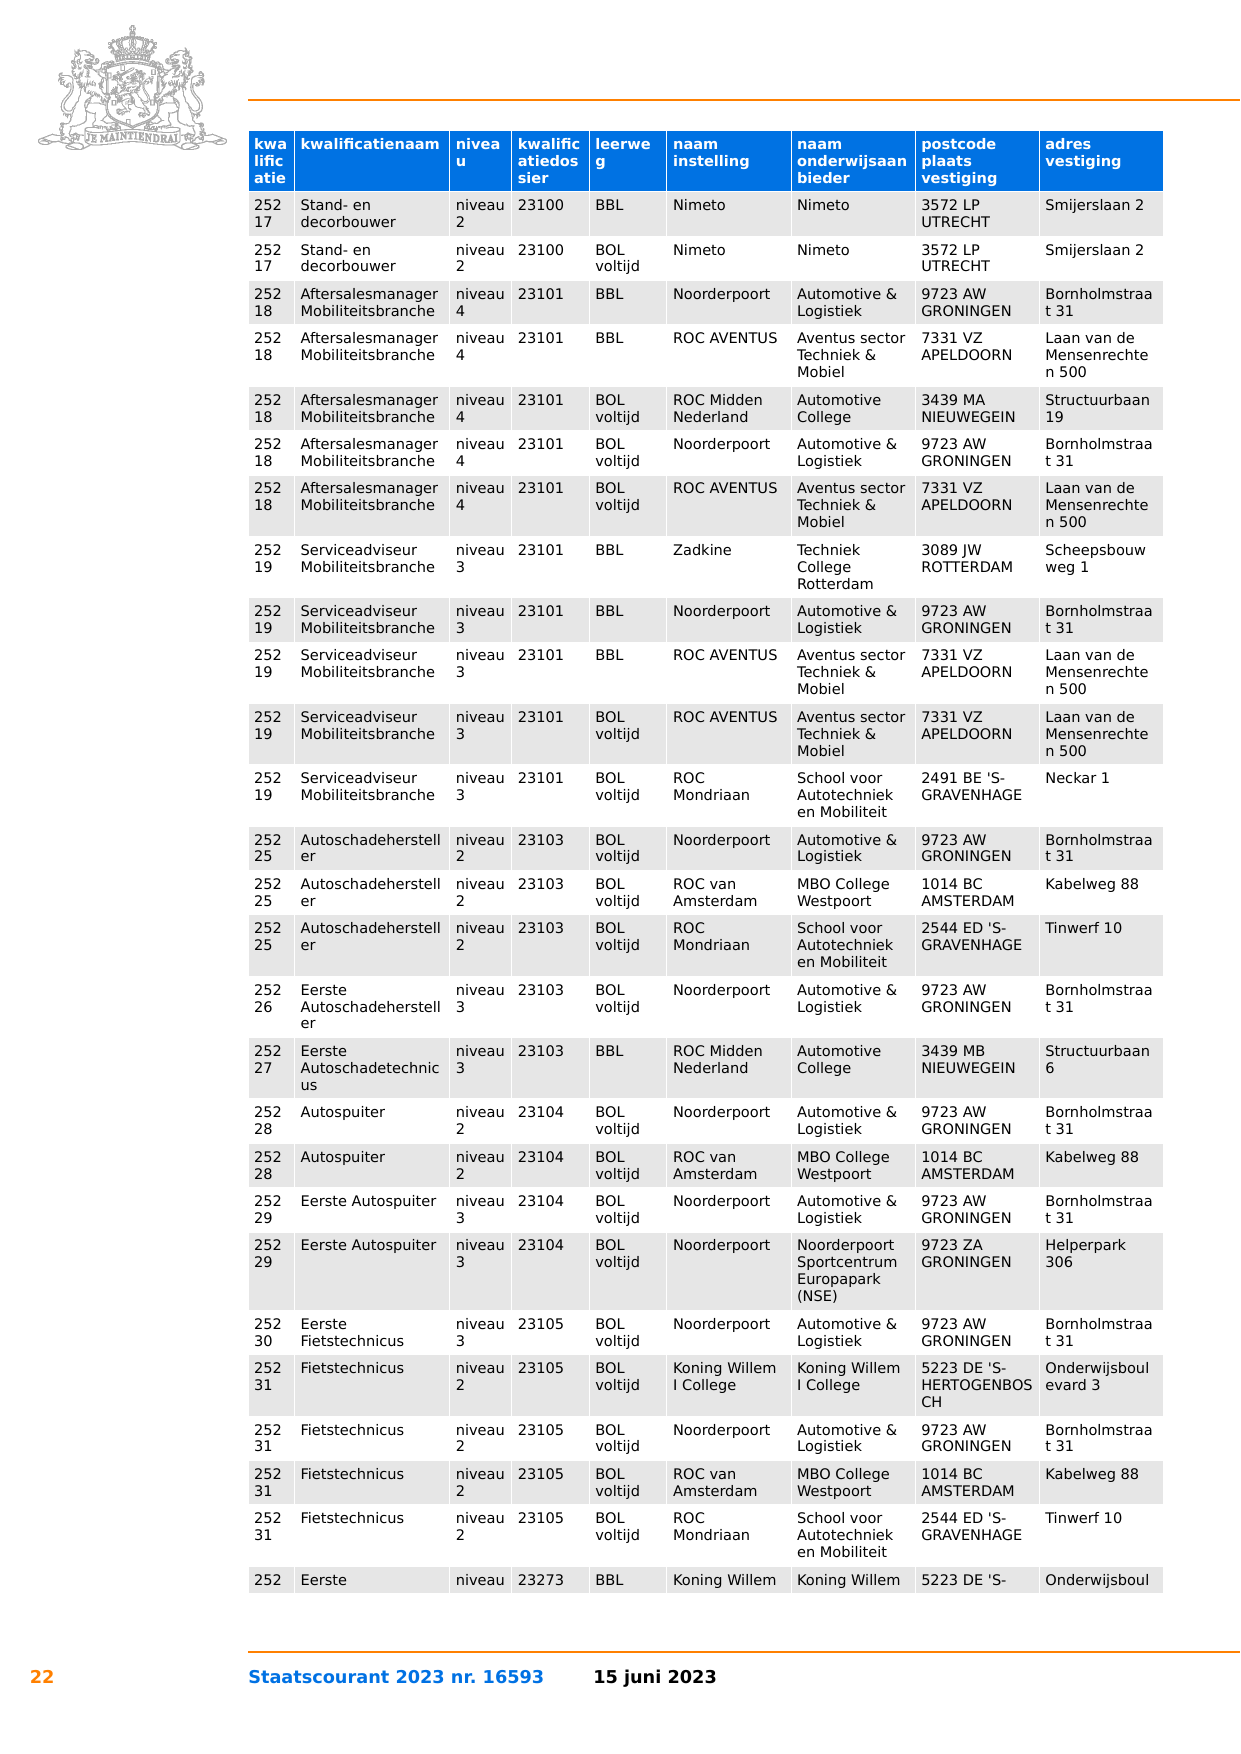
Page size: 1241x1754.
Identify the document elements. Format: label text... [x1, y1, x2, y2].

table_cell Aftersalesmanager Mobiliteitsbranche [295, 431, 449, 474]
table_cell 23100 [512, 192, 589, 236]
table_cell Autoschadehersteller [295, 827, 449, 870]
table_cell School voor Autotechniek en Mobiliteit [792, 765, 915, 826]
table_cell 23103 [512, 1038, 589, 1098]
table_cell Kabelweg 88 [1040, 1461, 1163, 1504]
table_cell 3572 LP UTRECHT [916, 237, 1039, 280]
table_cell Automotive College [792, 387, 915, 430]
table_cell 25219 [249, 598, 294, 642]
table_cell 25218 [249, 431, 294, 474]
table_cell 23105 [512, 1311, 589, 1354]
table_cell 25225 [249, 827, 294, 870]
table_cell 25217 [249, 192, 294, 236]
table_cell Nimeto [667, 192, 791, 236]
table_cell 23105 [512, 1505, 589, 1566]
table_cell niveau 3 [450, 643, 511, 703]
table_header postcode plaats vestiging [916, 131, 1039, 191]
table_cell Automotive & Logistiek [792, 1188, 915, 1232]
table_cell ROC van Amsterdam [667, 871, 791, 914]
table_cell Automotive & Logistiek [792, 1417, 915, 1460]
table_cell BBL [590, 325, 666, 386]
table_cell Bornholmstraat 31 [1040, 281, 1163, 324]
table_cell 9723 AW GRONINGEN [916, 1417, 1039, 1460]
table_cell 23101 [512, 537, 589, 597]
table_cell MBO College Westpoort [792, 871, 915, 914]
table_cell niveau 2 [450, 1100, 511, 1143]
table_cell ROC AVENTUS [667, 704, 791, 764]
table_cell niveau 4 [450, 476, 511, 536]
table_cell Bornholmstraat 31 [1040, 827, 1163, 870]
table_cell Kabelweg 88 [1040, 1144, 1163, 1187]
table_cell niveau 2 [450, 915, 511, 976]
table_cell ROC van Amsterdam [667, 1461, 791, 1504]
table_cell Autospuiter [295, 1100, 449, 1143]
table_cell 25219 [249, 765, 294, 826]
table_cell School voor Autotechniek en Mobiliteit [792, 915, 915, 976]
table_cell ROC Mondriaan [667, 1505, 791, 1566]
table_cell Koning Willem I College [792, 1355, 915, 1416]
table_cell niveau 3 [450, 537, 511, 597]
table_cell Automotive & Logistiek [792, 1311, 915, 1354]
table_cell 5223 DE 'S- [916, 1567, 1039, 1593]
table_cell Koning Willem I College [667, 1355, 791, 1416]
table_cell niveau 3 [450, 765, 511, 826]
table_cell 9723 AW GRONINGEN [916, 1100, 1039, 1143]
table_cell ROC Midden Nederland [667, 387, 791, 430]
table_cell Smijerslaan 2 [1040, 192, 1163, 236]
table_cell 5223 DE 'S-HERTOGENBOSCH [916, 1355, 1039, 1416]
table_cell 2544 ED 'S-GRAVENHAGE [916, 915, 1039, 976]
table_cell niveau 3 [450, 1038, 511, 1098]
table_cell 23100 [512, 237, 589, 280]
table_cell Laan van de Mensenrechten 500 [1040, 476, 1163, 536]
table_cell 25225 [249, 871, 294, 914]
table_cell Stand- en decorbouwer [295, 237, 449, 280]
table_cell 25218 [249, 281, 294, 324]
table_cell Serviceadviseur Mobiliteitsbranche [295, 643, 449, 703]
table_cell niveau 3 [450, 598, 511, 642]
table_cell BOL voltijd [590, 977, 666, 1037]
table_cell ROC AVENTUS [667, 643, 791, 703]
table_cell BOL voltijd [590, 476, 666, 536]
table_cell niveau 2 [450, 871, 511, 914]
table_cell 23101 [512, 598, 589, 642]
table_cell BOL voltijd [590, 871, 666, 914]
table_cell 25219 [249, 704, 294, 764]
table_cell Eerste [295, 1567, 449, 1593]
table_cell Serviceadviseur Mobiliteitsbranche [295, 598, 449, 642]
table_cell BOL voltijd [590, 1188, 666, 1232]
table_header kwalificatie [249, 131, 294, 191]
table_cell BOL voltijd [590, 1355, 666, 1416]
table_cell Bornholmstraat 31 [1040, 1417, 1163, 1460]
table_cell Fietstechnicus [295, 1417, 449, 1460]
table_cell niveau 4 [450, 431, 511, 474]
table_cell 25229 [249, 1188, 294, 1232]
table_cell 23101 [512, 643, 589, 703]
table_cell BBL [590, 598, 666, 642]
table_cell 9723 ZA GRONINGEN [916, 1233, 1039, 1310]
table_cell 25218 [249, 325, 294, 386]
table_cell Eerste Fietstechnicus [295, 1311, 449, 1354]
table_cell Automotive College [792, 1038, 915, 1098]
table_cell 3572 LP UTRECHT [916, 192, 1039, 236]
table_cell 9723 AW GRONINGEN [916, 1188, 1039, 1232]
table_cell ROC Mondriaan [667, 765, 791, 826]
table_cell 7331 VZ APELDOORN [916, 704, 1039, 764]
table_cell Automotive & Logistiek [792, 977, 915, 1037]
table_cell Smijerslaan 2 [1040, 237, 1163, 280]
table_cell 23273 [512, 1567, 589, 1593]
table_cell Laan van de Mensenrechten 500 [1040, 643, 1163, 703]
table_cell Autoschadehersteller [295, 915, 449, 976]
table_cell Eerste Autospuiter [295, 1188, 449, 1232]
table_cell Noorderpoort [667, 827, 791, 870]
table_cell 2544 ED 'S-GRAVENHAGE [916, 1505, 1039, 1566]
table_cell 23103 [512, 871, 589, 914]
table_cell Stand- en decorbouwer [295, 192, 449, 236]
table_cell Eerste Autoschadehersteller [295, 977, 449, 1037]
table_cell Kabelweg 88 [1040, 871, 1163, 914]
table_cell Noorderpoort [667, 1233, 791, 1310]
table_cell Serviceadviseur Mobiliteitsbranche [295, 537, 449, 597]
table_cell Nimeto [792, 192, 915, 236]
table_cell BOL voltijd [590, 1311, 666, 1354]
table_cell Bornholmstraat 31 [1040, 1100, 1163, 1143]
table_cell Noorderpoort [667, 977, 791, 1037]
table_cell Aventus sector Techniek & Mobiel [792, 643, 915, 703]
table_cell 9723 AW GRONINGEN [916, 827, 1039, 870]
table_cell Aventus sector Techniek & Mobiel [792, 704, 915, 764]
table_cell niveau 3 [450, 1233, 511, 1310]
table_cell niveau 4 [450, 387, 511, 430]
table_header leerweg [590, 131, 666, 191]
table_cell ROC Midden Nederland [667, 1038, 791, 1098]
table_cell Automotive & Logistiek [792, 281, 915, 324]
table_cell niveau 2 [450, 1461, 511, 1504]
table_cell Serviceadviseur Mobiliteitsbranche [295, 765, 449, 826]
table_cell BOL voltijd [590, 431, 666, 474]
picture [38, 25, 227, 150]
table_cell 25219 [249, 643, 294, 703]
table_cell 3089 JW ROTTERDAM [916, 537, 1039, 597]
table_header kwalificatienaam [295, 131, 449, 191]
table_cell Nimeto [792, 237, 915, 280]
table_cell 25231 [249, 1417, 294, 1460]
table_header niveau [450, 131, 511, 191]
table_cell Noorderpoort [667, 1188, 791, 1232]
table_cell Fietstechnicus [295, 1355, 449, 1416]
table_cell Aftersalesmanager Mobiliteitsbranche [295, 476, 449, 536]
table_cell niveau 2 [450, 237, 511, 280]
table_cell 25231 [249, 1505, 294, 1566]
table_cell Koning Willem [667, 1567, 791, 1593]
table_cell Structuurbaan 6 [1040, 1038, 1163, 1098]
table_cell 23101 [512, 765, 589, 826]
table_cell Onderwijsboulevard 3 [1040, 1355, 1163, 1416]
table_cell Zadkine [667, 537, 791, 597]
table_cell 9723 AW GRONINGEN [916, 281, 1039, 324]
table_cell niveau 3 [450, 977, 511, 1037]
table_cell 25225 [249, 915, 294, 976]
table_cell 23101 [512, 431, 589, 474]
table_cell 9723 AW GRONINGEN [916, 598, 1039, 642]
table_cell niveau 2 [450, 1144, 511, 1187]
table_cell 25217 [249, 237, 294, 280]
table_cell 7331 VZ APELDOORN [916, 476, 1039, 536]
table_cell MBO College Westpoort [792, 1144, 915, 1187]
table_cell 7331 VZ APELDOORN [916, 643, 1039, 703]
table_cell Noorderpoort [667, 1417, 791, 1460]
table_cell 23104 [512, 1233, 589, 1310]
table_header naam instelling [667, 131, 791, 191]
table_cell 23104 [512, 1100, 589, 1143]
table_cell niveau 2 [450, 192, 511, 236]
table_cell 23105 [512, 1355, 589, 1416]
table_cell 25229 [249, 1233, 294, 1310]
table_cell Noorderpoort [667, 598, 791, 642]
table_cell BOL voltijd [590, 1233, 666, 1310]
table_cell 252 [249, 1567, 294, 1593]
table_cell Aftersalesmanager Mobiliteitsbranche [295, 325, 449, 386]
table_cell 3439 MA NIEUWEGEIN [916, 387, 1039, 430]
table_cell 25219 [249, 537, 294, 597]
table_cell Koning Willem [792, 1567, 915, 1593]
table_cell Aventus sector Techniek & Mobiel [792, 325, 915, 386]
table_cell 9723 AW GRONINGEN [916, 1311, 1039, 1354]
table_cell BOL voltijd [590, 237, 666, 280]
table_header naam onderwijsaanbieder [792, 131, 915, 191]
table_cell Aventus sector Techniek & Mobiel [792, 476, 915, 536]
table_cell BOL voltijd [590, 704, 666, 764]
table_cell 23103 [512, 977, 589, 1037]
table_cell niveau 3 [450, 1311, 511, 1354]
table_cell 9723 AW GRONINGEN [916, 431, 1039, 474]
table_cell BOL voltijd [590, 765, 666, 826]
table_cell BOL voltijd [590, 1417, 666, 1460]
table_cell 23105 [512, 1461, 589, 1504]
table_cell 25218 [249, 387, 294, 430]
table_cell 25228 [249, 1100, 294, 1143]
table_cell MBO College Westpoort [792, 1461, 915, 1504]
table_cell 25226 [249, 977, 294, 1037]
table_cell Helperpark 306 [1040, 1233, 1163, 1310]
table_cell 25231 [249, 1461, 294, 1504]
table_cell Aftersalesmanager Mobiliteitsbranche [295, 387, 449, 430]
table_header kwalificatiedossier [512, 131, 589, 191]
table_cell 1014 BC AMSTERDAM [916, 1144, 1039, 1187]
table_cell 9723 AW GRONINGEN [916, 977, 1039, 1037]
table_cell 2491 BE 'S-GRAVENHAGE [916, 765, 1039, 826]
table_cell niveau 2 [450, 1505, 511, 1566]
table_cell Bornholmstraat 31 [1040, 431, 1163, 474]
table_cell Eerste Autoschadetechnicus [295, 1038, 449, 1098]
table_cell Autoschadehersteller [295, 871, 449, 914]
table_cell 23101 [512, 704, 589, 764]
table_cell 23105 [512, 1417, 589, 1460]
table_cell 3439 MB NIEUWEGEIN [916, 1038, 1039, 1098]
table_cell Bornholmstraat 31 [1040, 977, 1163, 1037]
table_cell 25228 [249, 1144, 294, 1187]
table_cell Autospuiter [295, 1144, 449, 1187]
table_cell Noorderpoort [667, 431, 791, 474]
table_cell Noorderpoort Sportcentrum Europapark (NSE) [792, 1233, 915, 1310]
table_cell BOL voltijd [590, 915, 666, 976]
table_cell Bornholmstraat 31 [1040, 598, 1163, 642]
table_cell 25218 [249, 476, 294, 536]
table_cell 1014 BC AMSTERDAM [916, 1461, 1039, 1504]
table_cell BBL [590, 1038, 666, 1098]
table_cell Automotive & Logistiek [792, 431, 915, 474]
table_cell Tinwerf 10 [1040, 1505, 1163, 1566]
table_cell Bornholmstraat 31 [1040, 1311, 1163, 1354]
table_cell BOL voltijd [590, 1505, 666, 1566]
table_cell BBL [590, 281, 666, 324]
table_cell Neckar 1 [1040, 765, 1163, 826]
table_cell Noorderpoort [667, 1100, 791, 1143]
table_cell Serviceadviseur Mobiliteitsbranche [295, 704, 449, 764]
table_cell Bornholmstraat 31 [1040, 1188, 1163, 1232]
table_cell 23101 [512, 281, 589, 324]
table_cell Noorderpoort [667, 1311, 791, 1354]
table_cell BBL [590, 192, 666, 236]
table_cell Structuurbaan 19 [1040, 387, 1163, 430]
table_cell School voor Autotechniek en Mobiliteit [792, 1505, 915, 1566]
table_cell 23101 [512, 387, 589, 430]
table_cell BOL voltijd [590, 387, 666, 430]
table_cell 23103 [512, 915, 589, 976]
table_header adres vestiging [1040, 131, 1163, 191]
table_cell niveau 4 [450, 281, 511, 324]
table_cell BOL voltijd [590, 1144, 666, 1187]
table_cell 7331 VZ APELDOORN [916, 325, 1039, 386]
table_cell Noorderpoort [667, 281, 791, 324]
table_cell niveau 2 [450, 1417, 511, 1460]
table_cell 23104 [512, 1188, 589, 1232]
table_cell BBL [590, 643, 666, 703]
table_cell 23101 [512, 476, 589, 536]
table_cell BOL voltijd [590, 827, 666, 870]
table_cell 23103 [512, 827, 589, 870]
table_cell Aftersalesmanager Mobiliteitsbranche [295, 281, 449, 324]
table_cell Fietstechnicus [295, 1505, 449, 1566]
table_cell Laan van de Mensenrechten 500 [1040, 704, 1163, 764]
table_cell 25230 [249, 1311, 294, 1354]
table_cell ROC AVENTUS [667, 325, 791, 386]
table_cell BOL voltijd [590, 1100, 666, 1143]
table_cell ROC Mondriaan [667, 915, 791, 976]
table_cell niveau 3 [450, 1188, 511, 1232]
table_cell Scheepsbouwweg 1 [1040, 537, 1163, 597]
table_cell ROC AVENTUS [667, 476, 791, 536]
table_cell 25231 [249, 1355, 294, 1416]
table_cell 23104 [512, 1144, 589, 1187]
table_cell Tinwerf 10 [1040, 915, 1163, 976]
table_cell niveau 4 [450, 325, 511, 386]
table_cell Automotive & Logistiek [792, 827, 915, 870]
table_cell ROC van Amsterdam [667, 1144, 791, 1187]
table_cell 1014 BC AMSTERDAM [916, 871, 1039, 914]
table_cell Fietstechnicus [295, 1461, 449, 1504]
table_cell Nimeto [667, 237, 791, 280]
table_cell niveau [450, 1567, 511, 1593]
table_cell BOL voltijd [590, 1461, 666, 1504]
table_cell niveau 2 [450, 1355, 511, 1416]
table_cell Automotive & Logistiek [792, 1100, 915, 1143]
table_cell BBL [590, 537, 666, 597]
table_cell niveau 2 [450, 827, 511, 870]
table_cell Techniek College Rotterdam [792, 537, 915, 597]
table_cell BBL [590, 1567, 666, 1593]
table_cell 23101 [512, 325, 589, 386]
table_cell 25227 [249, 1038, 294, 1098]
table_cell Automotive & Logistiek [792, 598, 915, 642]
table_cell Eerste Autospuiter [295, 1233, 449, 1310]
table_cell Onderwijsboul [1040, 1567, 1163, 1593]
table_cell Laan van de Mensenrechten 500 [1040, 325, 1163, 386]
table_cell niveau 3 [450, 704, 511, 764]
